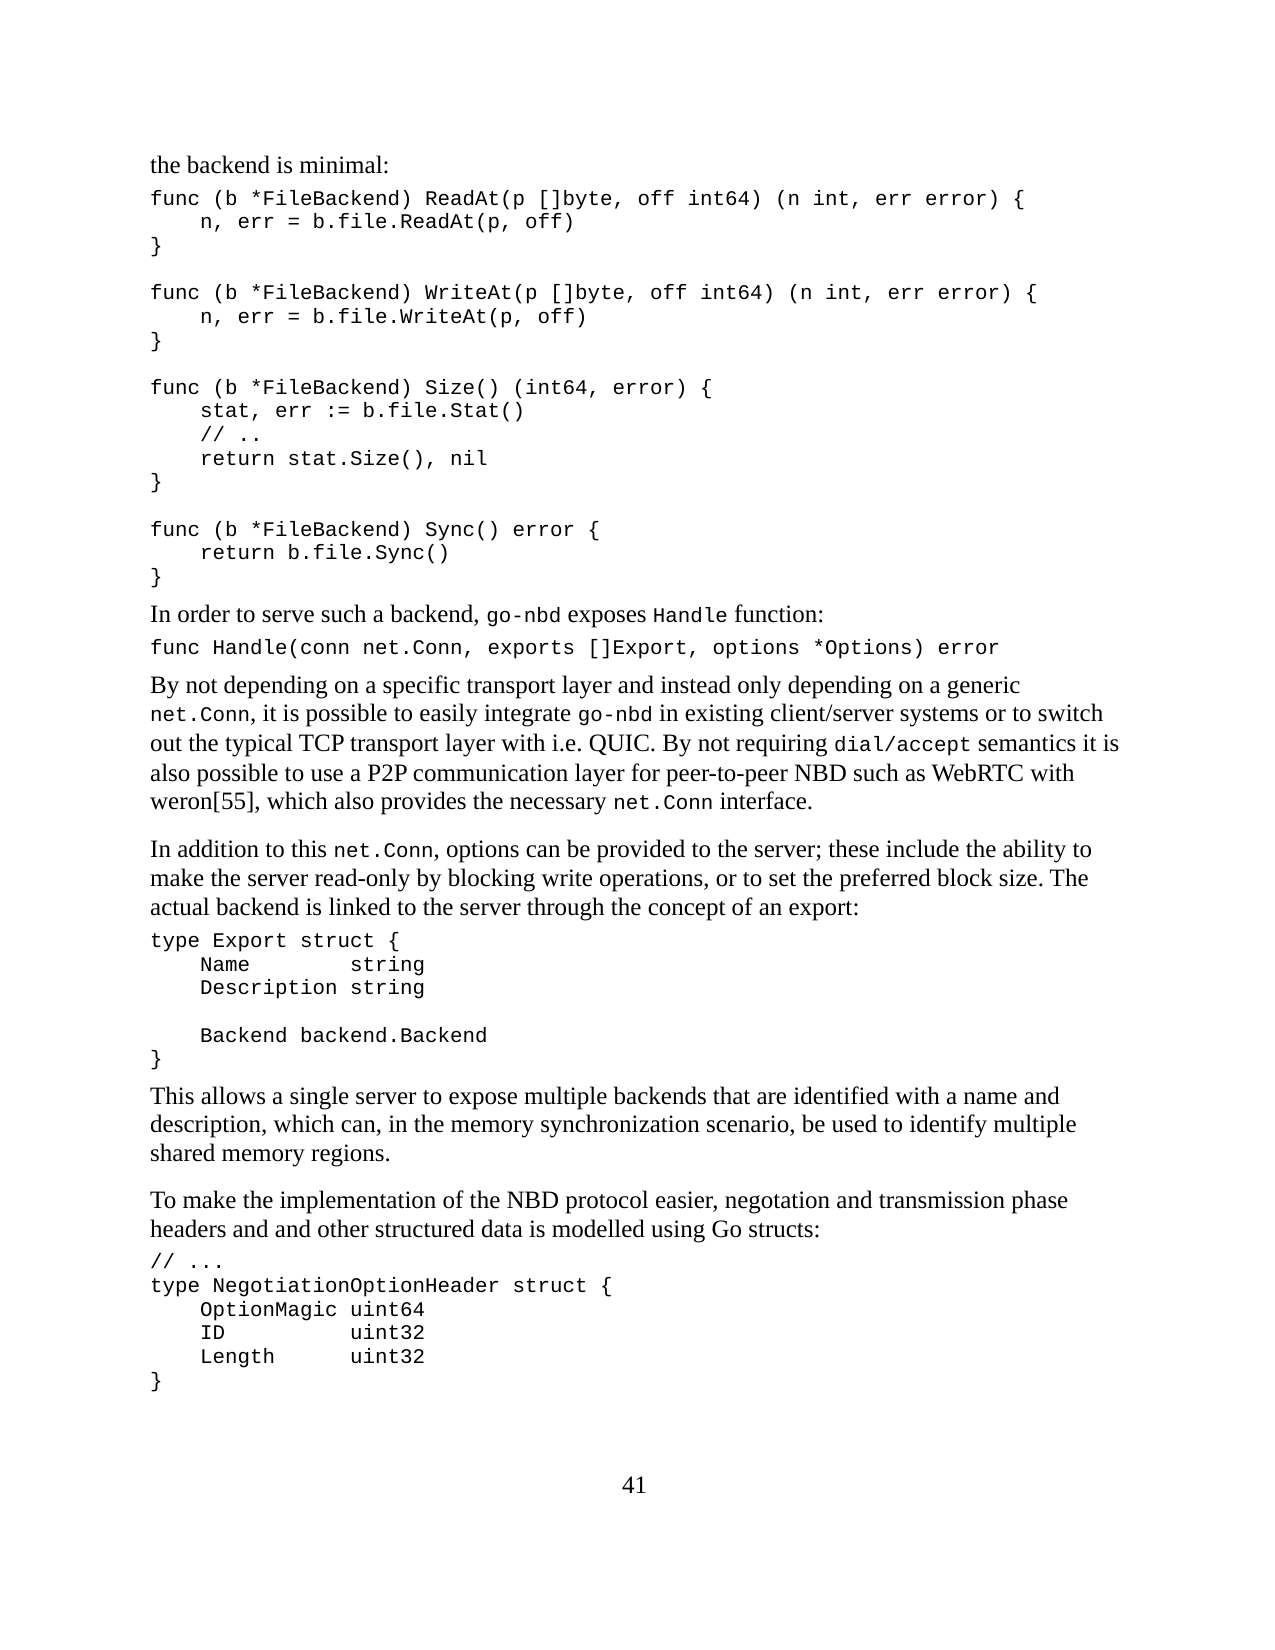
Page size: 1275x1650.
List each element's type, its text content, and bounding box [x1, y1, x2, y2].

text In addition to this net.Conn, options can be provided to the server; these include the ability to make the server read-only by blocking write operations, or to set the preferred block size. The actual backend is linked to the server through the concept of an export: [150, 834, 1125, 921]
text n, err = b.file.WriteAt(p, off) [150, 306, 1125, 329]
text n, err = b.file.ReadAt(p, off) [150, 211, 1125, 235]
text func Handle(conn net.Conn, exports []Export, options *Options) error [150, 637, 1125, 661]
text } [150, 235, 1125, 259]
text // .. [150, 424, 1125, 448]
text } [150, 566, 1125, 590]
text This allows a single server to expose multiple backends that are identified with a name and description, which can, in the memory synchronization scenario, be used to identify multiple shared memory regions. [150, 1081, 1125, 1167]
text Name string [150, 954, 1125, 977]
text } [150, 471, 1125, 495]
text type Export struct { [150, 930, 1125, 954]
text // ... [150, 1251, 1125, 1275]
text stat, err := b.file.Stat() [150, 401, 1125, 424]
text func (b *FileBackend) WriteAt(p []byte, off int64) (n int, err error) { [150, 282, 1125, 306]
text func (b *FileBackend) Sync() error { [150, 519, 1125, 542]
text OptionMagic uint64 [150, 1299, 1125, 1322]
text return stat.Size(), nil [150, 448, 1125, 471]
text Length uint32 [150, 1346, 1125, 1370]
text } [150, 329, 1125, 353]
text the backend is minimal: [150, 150, 1125, 179]
text ID uint32 [150, 1322, 1125, 1346]
text func (b *FileBackend) Size() (int64, error) { [150, 377, 1125, 401]
text By not depending on a specific transport layer and instead only depending on a generic net.Conn, it is possible to easily integrate go-nbd in existing client/server systems or to switch out the typical TCP transport layer with i.e. QUIC. By not requiring dial/accept semantics it is also possible to use a P2P communication layer for peer-to-peer NBD such as WebRTC with weron[55], which also provides the necessary net.Conn interface. [150, 670, 1125, 816]
text func (b *FileBackend) ReadAt(p []byte, off int64) (n int, err error) { [150, 188, 1125, 211]
text } [150, 1048, 1125, 1072]
text Description string [150, 977, 1125, 1001]
text type NegotiationOptionHeader struct { [150, 1275, 1125, 1299]
text return b.file.Sync() [150, 542, 1125, 566]
text In order to serve such a backend, go-nbd exposes Handle function: [150, 599, 1125, 628]
text Backend backend.Backend [150, 1024, 1125, 1048]
text } [150, 1370, 1125, 1393]
text To make the implementation of the NBD protocol easier, negotation and transmission phase headers and and other structured data is modelled using Go structs: [150, 1185, 1125, 1242]
